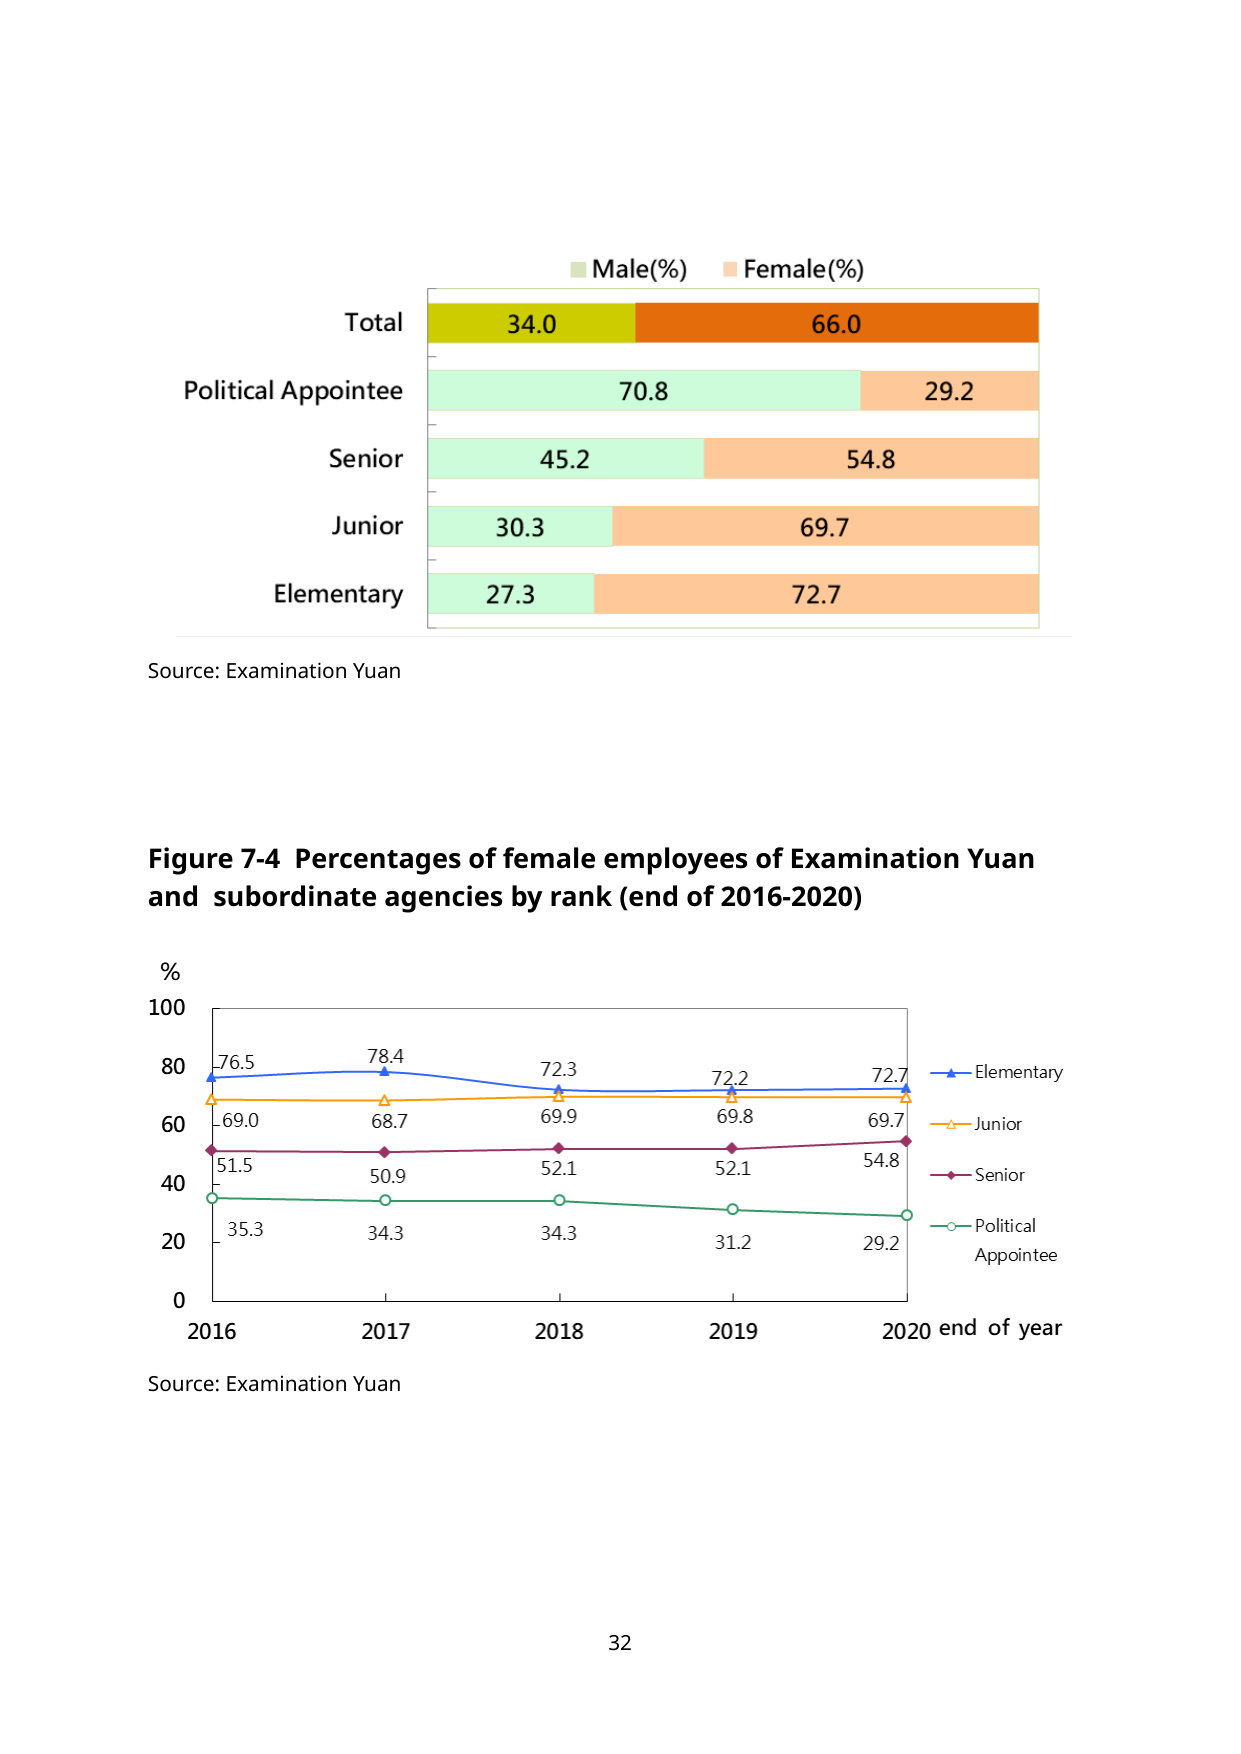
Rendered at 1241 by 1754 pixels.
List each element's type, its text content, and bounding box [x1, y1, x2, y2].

picture [176, 242, 1072, 638]
picture [125, 938, 1108, 1378]
text Source: Examination Yuan [148, 652, 1092, 689]
subtitle Figure 7-4 Percentages of female employees of Examination Yuan and subordinate agencies by rank (end of 2016-2020) [148, 839, 1092, 914]
text Source: Examination Yuan [148, 1378, 1092, 1402]
